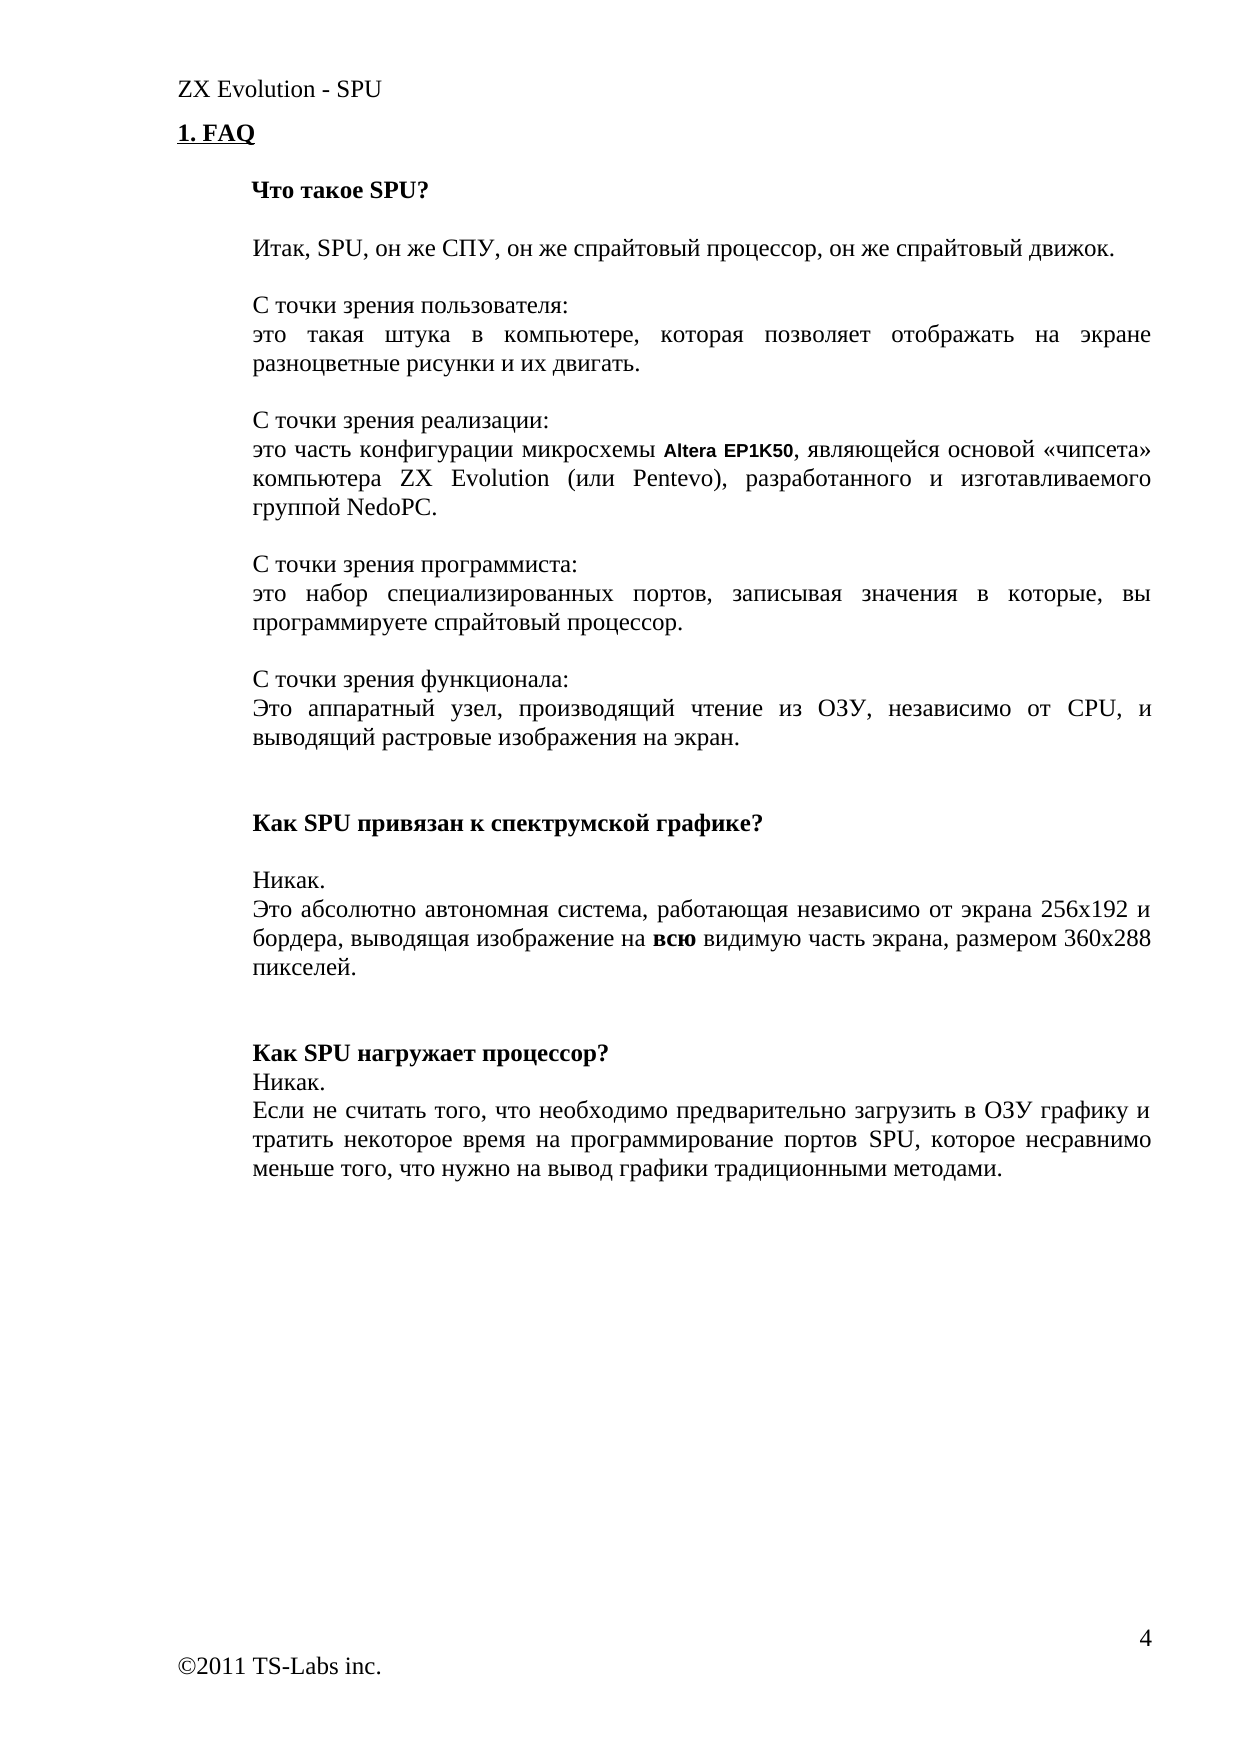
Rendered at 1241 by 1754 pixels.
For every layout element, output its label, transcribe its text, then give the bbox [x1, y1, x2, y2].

text С точки зрения реализации: [252, 406, 1152, 434]
text 1. FAQ [177, 118, 1152, 147]
text это часть конфигурации микросхемы Altera EP1K50, являющейся основой «чипсета» компьютера ZX Evolution (или Pentevo), разработанного и изготавливаемого группой NedoPC. [252, 434, 1152, 521]
text Как SPU привязан к спектрумской графике? [252, 808, 1152, 837]
text Итак, SPU, он же СПУ, он же спрайтовый процессор, он же спрайтовый движок. [252, 233, 1152, 262]
text это набор специализированных портов, записывая значения в которые, вы программируете спрайтовый процессор. [252, 578, 1152, 636]
text С точки зрения функционала: [252, 664, 1152, 693]
text Это абсолютно автономная система, работающая независимо от экрана 256х192 и бордера, выводящая изображение на всю видимую часть экрана, размером 360х288 пикселей. [252, 894, 1152, 981]
text Никак. [252, 866, 1152, 894]
text Это аппаратный узел, производящий чтение из ОЗУ, независимо от CPU, и выводящий растровые изображения на экран. [252, 693, 1152, 751]
text Что такое SPU? [177, 176, 1152, 204]
text это такая штука в компьютере, которая позволяет отображать на экране разноцветные рисунки и их двигать. [252, 319, 1152, 377]
text Если не считать того, что необходимо предварительно загрузить в ОЗУ графику и тратить некоторое время на программирование портов SPU, которое несравнимо меньше того, что нужно на вывод графики традиционными методами. [252, 1096, 1152, 1182]
text Никак. [252, 1067, 1152, 1096]
text С точки зрения пользователя: [252, 291, 1152, 319]
text Как SPU нагружает процессор? [252, 1038, 1152, 1067]
text С точки зрения программиста: [252, 549, 1152, 578]
